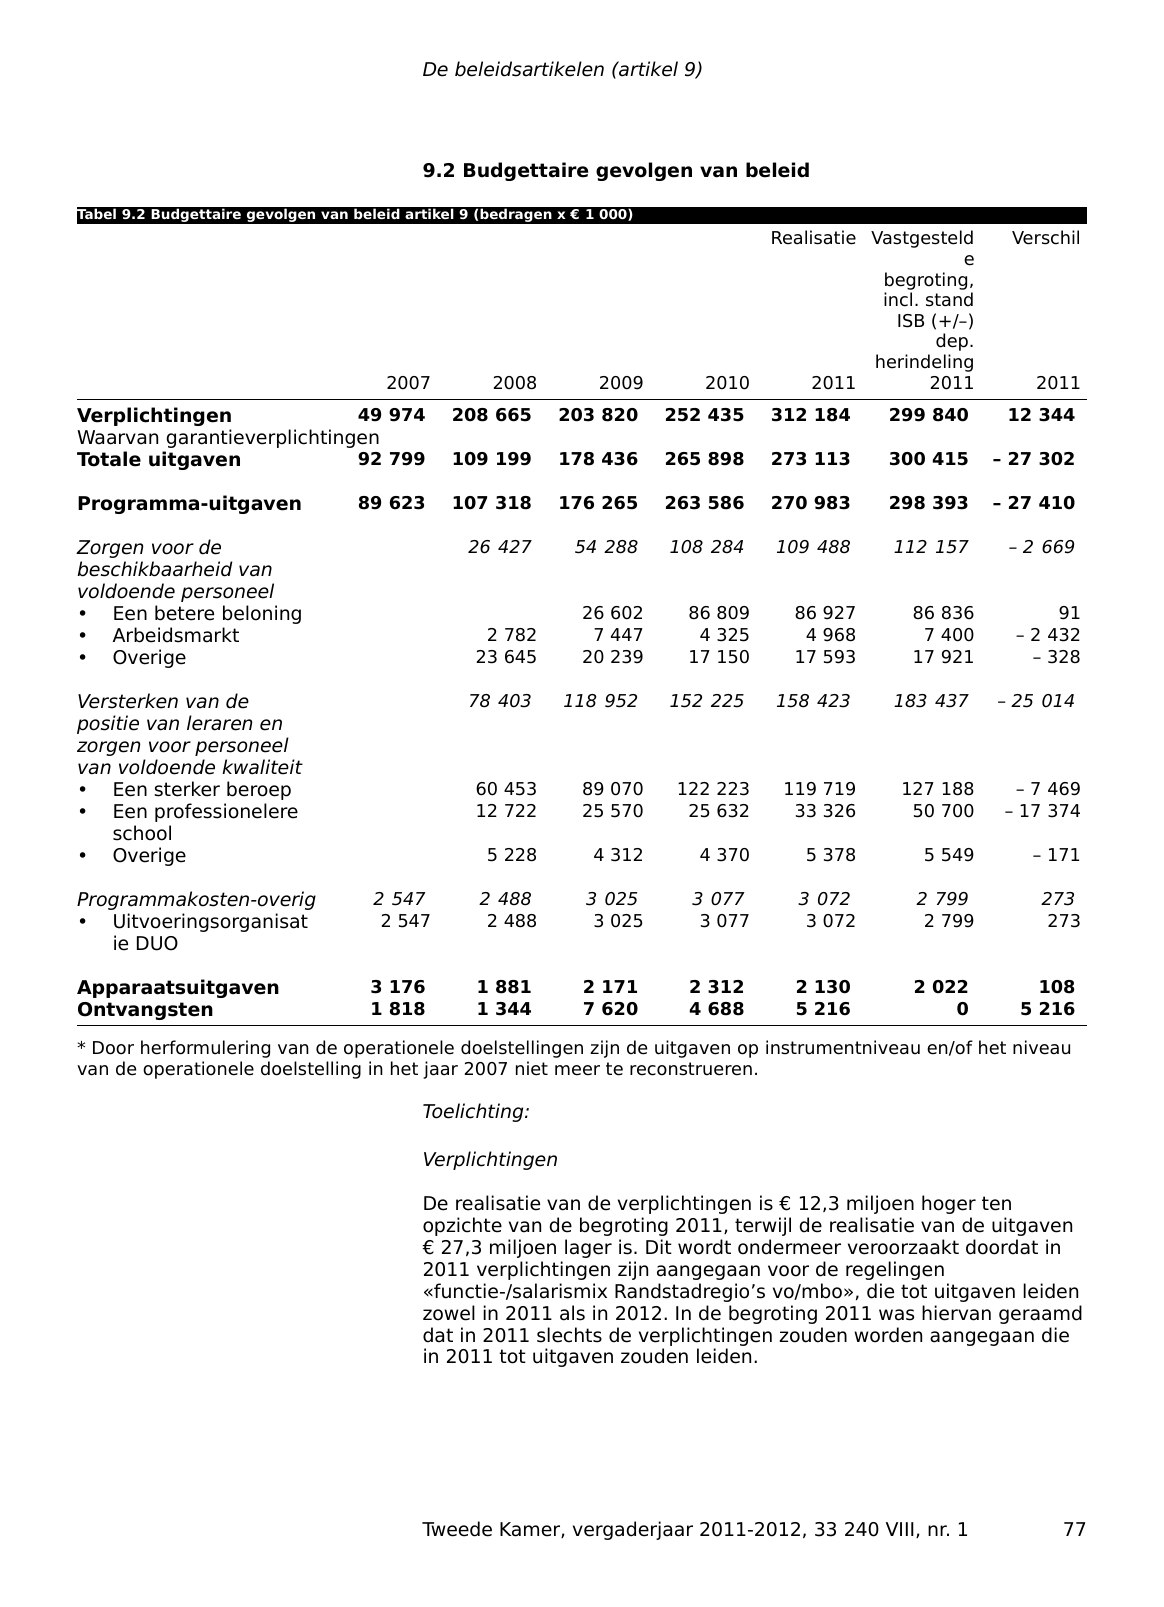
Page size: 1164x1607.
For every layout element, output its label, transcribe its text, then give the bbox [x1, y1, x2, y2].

table_cell 4 968 [756, 625, 862, 647]
table_cell • [77, 647, 106, 669]
subtitle 9.2 Budgettaire gevolgen van beleid [422, 160, 1087, 182]
table_cell 2 799 [862, 911, 980, 954]
table_cell 5 216 [980, 999, 1087, 1025]
table_cell 3 072 [756, 889, 862, 911]
table_cell [106, 955, 319, 977]
table_cell [437, 427, 543, 449]
table_cell 26 427 [437, 537, 543, 603]
table_cell [77, 224, 106, 373]
table_cell 5 549 [862, 845, 980, 867]
table_cell – 27 410 [980, 493, 1087, 515]
table_cell 86 927 [756, 603, 862, 625]
table_cell [650, 867, 756, 889]
table_cell 299 840 [862, 400, 980, 427]
table_cell 3 077 [650, 911, 756, 954]
text De realisatie van de verplichtingen is € 12,3 miljoen hoger ten opzichte van de begroting 2011, terwijl de realisatie van de uitgaven € 27,3 miljoen lager is. Dit wordt ondermeer veroorzaakt doordat in 2011 verplichtingen zijn aangegaan voor de regelingen «functie-/salarismix Randstadregio’s vo/mbo», die tot uitgaven leiden zowel in 2011 als in 2012. In de begroting 2011 was hiervan geraamd dat in 2011 slechts de verplichtingen zouden worden aangegaan die in 2011 tot uitgaven zouden leiden. [422, 1193, 1087, 1368]
table_cell 1 881 [437, 977, 543, 998]
table_cell [319, 845, 437, 867]
table_cell [77, 669, 106, 691]
subtitle Toelichting: [422, 1101, 1087, 1123]
table_cell 183 437 [862, 691, 980, 779]
table_cell [319, 625, 437, 647]
table_cell 2 799 [862, 889, 980, 911]
table_cell [319, 669, 437, 691]
table_cell 23 645 [437, 647, 543, 669]
table_cell [543, 955, 649, 977]
table_cell Programmakosten-overig [77, 889, 319, 911]
table_cell • [77, 779, 106, 801]
table_cell • [77, 625, 106, 647]
table_cell – 171 [980, 845, 1087, 867]
table_cell 2008 [437, 373, 543, 399]
table_cell 152 225 [650, 691, 756, 779]
table_cell 60 453 [437, 779, 543, 801]
table_cell 17 921 [862, 647, 980, 669]
table_cell [543, 224, 649, 373]
table_cell Arbeidsmarkt [106, 625, 319, 647]
table_cell [862, 471, 980, 493]
table_cell 2 547 [319, 911, 437, 954]
table_cell 273 [980, 911, 1087, 954]
table_cell 178 436 [543, 449, 649, 471]
table_cell 2011 [980, 373, 1087, 399]
table_cell – 7 469 [980, 779, 1087, 801]
table_cell [862, 515, 980, 537]
table_cell 3 077 [650, 889, 756, 911]
table_cell 127 188 [862, 779, 980, 801]
table_cell 4 370 [650, 845, 756, 867]
table_cell [319, 801, 437, 845]
table_cell [980, 669, 1087, 691]
table_cell 7 447 [543, 625, 649, 647]
table_cell – 2 669 [980, 537, 1087, 603]
table_cell 5 378 [756, 845, 862, 867]
table_cell 1 818 [319, 999, 437, 1025]
table_cell [756, 955, 862, 977]
table_cell 122 223 [650, 779, 756, 801]
table_cell Programma-uitgaven [77, 493, 319, 515]
table_cell [319, 224, 437, 373]
table_cell 2011 [756, 373, 862, 399]
table_cell 2 022 [862, 977, 980, 998]
table_cell 12 344 [980, 400, 1087, 427]
table_cell [543, 427, 649, 449]
table_cell 25 570 [543, 801, 649, 845]
table_cell [980, 471, 1087, 493]
table_cell 7 620 [543, 999, 649, 1025]
table_cell 2009 [543, 373, 649, 399]
table_cell 4 325 [650, 625, 756, 647]
table_cell [319, 691, 437, 779]
table_cell [543, 515, 649, 537]
table_cell 252 435 [650, 400, 756, 427]
table_cell 50 700 [862, 801, 980, 845]
table_cell 33 326 [756, 801, 862, 845]
table_cell [319, 537, 437, 603]
table_cell [437, 955, 543, 977]
table_cell [650, 471, 756, 493]
table_cell – 27 302 [980, 449, 1087, 471]
table_cell 2 171 [543, 977, 649, 998]
table_cell [437, 471, 543, 493]
table_cell 263 586 [650, 493, 756, 515]
table_cell 20 239 [543, 647, 649, 669]
table_cell 1 344 [437, 999, 543, 1025]
table_cell [756, 669, 862, 691]
table_cell [980, 427, 1087, 449]
table_cell [77, 515, 106, 537]
table_cell 89 623 [319, 493, 437, 515]
table_cell Een professionelere school [106, 801, 319, 845]
table_cell • [77, 603, 106, 625]
table_cell 273 [980, 889, 1087, 911]
table_cell 12 722 [437, 801, 543, 845]
table_cell 2007 [319, 373, 437, 399]
table_cell 118 952 [543, 691, 649, 779]
table_cell 270 983 [756, 493, 862, 515]
table_cell 108 [980, 977, 1087, 998]
table_cell Totale uitgaven [77, 449, 319, 471]
table_cell • [77, 801, 106, 845]
table_cell [319, 647, 437, 669]
table_cell Overige [106, 647, 319, 669]
table_cell – 2 432 [980, 625, 1087, 647]
table_cell [77, 373, 106, 399]
table_cell 17 150 [650, 647, 756, 669]
table_cell 4 688 [650, 999, 756, 1025]
table_cell 78 403 [437, 691, 543, 779]
table_cell Uitvoeringsorganisatie DUO [106, 911, 319, 954]
table_header Tabel 9.2 Budgettaire gevolgen van beleid artikel 9 (bedragen x € 1 000) [77, 207, 1087, 223]
table_cell 158 423 [756, 691, 862, 779]
table_cell [650, 955, 756, 977]
table_cell 7 400 [862, 625, 980, 647]
table_cell [650, 224, 756, 373]
table_cell Zorgen voor de beschikbaarheid van voldoende personeel [77, 537, 319, 603]
table_cell [980, 955, 1087, 977]
table_cell 17 593 [756, 647, 862, 669]
table_cell 109 199 [437, 449, 543, 471]
table_cell [756, 427, 862, 449]
table_cell [862, 955, 980, 977]
table_cell [650, 515, 756, 537]
table_cell [319, 955, 437, 977]
table_cell 86 809 [650, 603, 756, 625]
table_cell 109 488 [756, 537, 862, 603]
table_cell [543, 867, 649, 889]
table_cell [862, 867, 980, 889]
table_cell Versterken van de positie van leraren en zorgen voor personeel van voldoende kwaliteit [77, 691, 319, 779]
table_cell 112 157 [862, 537, 980, 603]
table_cell 4 312 [543, 845, 649, 867]
table_cell 89 070 [543, 779, 649, 801]
table_cell [756, 515, 862, 537]
table_cell • [77, 845, 106, 867]
table_cell 54 288 [543, 537, 649, 603]
table_cell Verschil [980, 224, 1087, 373]
table_cell 107 318 [437, 493, 543, 515]
table_cell Vastgestelde begroting, incl. stand ISB (+/–) dep. herindeling [862, 224, 980, 373]
table_cell [980, 515, 1087, 537]
table_cell [862, 427, 980, 449]
table_cell [77, 867, 106, 889]
table_cell [319, 779, 437, 801]
table_cell [650, 669, 756, 691]
table_cell – 17 374 [980, 801, 1087, 845]
table_cell Een betere beloning [106, 603, 319, 625]
table_cell 25 632 [650, 801, 756, 845]
table_cell [319, 867, 437, 889]
table_cell 2 547 [319, 889, 437, 911]
table_cell [319, 603, 437, 625]
table_cell 108 284 [650, 537, 756, 603]
table_cell 2 488 [437, 889, 543, 911]
table_cell * Door herformulering van de operationele doelstellingen zijn de uitgaven op instrumentniveau en/of het niveau van de operationele doelstelling in het jaar 2007 niet meer te reconstrueren. [77, 1026, 1087, 1079]
table_cell [106, 224, 319, 373]
table_cell Realisatie [756, 224, 862, 373]
table_cell – 328 [980, 647, 1087, 669]
table_cell 0 [862, 999, 980, 1025]
table_cell Waarvan garantieverplichtingen [77, 427, 437, 449]
table_cell Verplichtingen [77, 400, 319, 427]
table_cell 265 898 [650, 449, 756, 471]
table_cell 3 176 [319, 977, 437, 998]
table_cell [319, 471, 437, 493]
table_cell 2 782 [437, 625, 543, 647]
table_cell [437, 603, 543, 625]
table_cell 119 719 [756, 779, 862, 801]
table_cell 176 265 [543, 493, 649, 515]
table_cell – 25 014 [980, 691, 1087, 779]
table_cell 2 130 [756, 977, 862, 998]
table_cell [106, 373, 319, 399]
table_cell 92 799 [319, 449, 437, 471]
table_cell [437, 867, 543, 889]
table_cell 300 415 [862, 449, 980, 471]
table_cell 2010 [650, 373, 756, 399]
table_cell • [77, 911, 106, 954]
table_cell 3 025 [543, 911, 649, 954]
table_cell [862, 669, 980, 691]
table_cell [543, 471, 649, 493]
table_cell [650, 427, 756, 449]
table_cell [77, 955, 106, 977]
table_cell [106, 867, 319, 889]
table_cell 273 113 [756, 449, 862, 471]
table_cell Ontvangsten [77, 999, 319, 1025]
table_cell [980, 867, 1087, 889]
table_cell 2 312 [650, 977, 756, 998]
table_cell [106, 471, 319, 493]
table_cell Overige [106, 845, 319, 867]
subtitle Verplichtingen [422, 1148, 1087, 1170]
table_cell [756, 867, 862, 889]
table_cell 2011 [862, 373, 980, 399]
table_cell [77, 471, 106, 493]
table_cell 208 665 [437, 400, 543, 427]
table_cell 298 393 [862, 493, 980, 515]
table_cell 3 072 [756, 911, 862, 954]
table_cell [543, 669, 649, 691]
table_cell [106, 515, 319, 537]
table_cell [437, 669, 543, 691]
table_cell [437, 224, 543, 373]
table_cell Een sterker beroep [106, 779, 319, 801]
table_cell 49 974 [319, 400, 437, 427]
table_cell [437, 515, 543, 537]
table_cell 91 [980, 603, 1087, 625]
table_cell [756, 471, 862, 493]
table_cell 312 184 [756, 400, 862, 427]
table_cell 3 025 [543, 889, 649, 911]
table_cell Apparaatsuitgaven [77, 977, 319, 998]
table_cell 5 228 [437, 845, 543, 867]
table_cell 203 820 [543, 400, 649, 427]
table_cell 5 216 [756, 999, 862, 1025]
table_cell [106, 669, 319, 691]
table_cell [319, 515, 437, 537]
table_cell 86 836 [862, 603, 980, 625]
table_cell 2 488 [437, 911, 543, 954]
table_cell 26 602 [543, 603, 649, 625]
